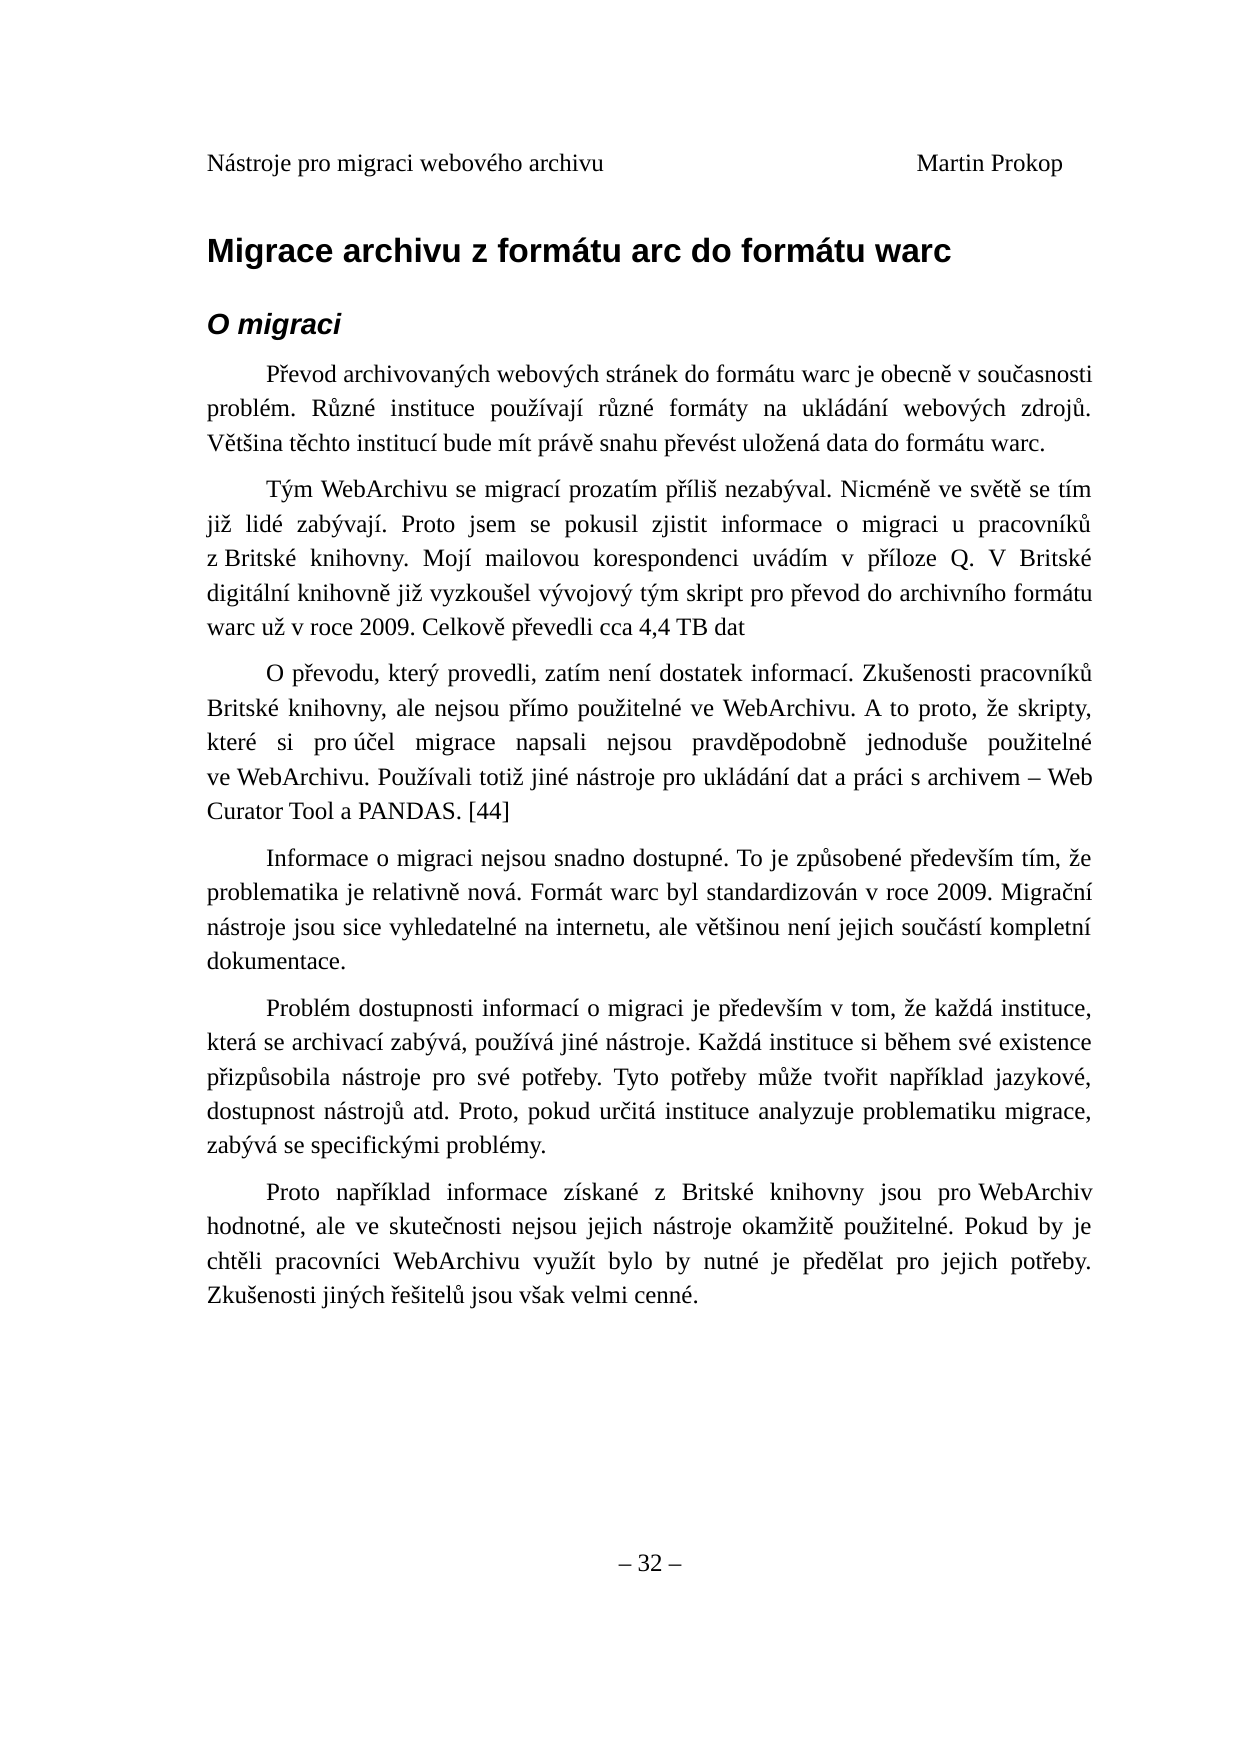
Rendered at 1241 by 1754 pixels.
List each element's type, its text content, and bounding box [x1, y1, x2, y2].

text Problém dostupnosti informací o migraci je především v tom, že každá instituce, která se archivací zabývá, používá jiné nástroje. Každá instituce si během své existence přizpůsobila nástroje pro své potřeby. Tyto potřeby může tvořit například jazykové, dostupnost nástrojů atd. Proto, pokud určitá instituce analyzuje problematiku migrace, zabývá se specifickými problémy. [207, 993, 1093, 1159]
text Proto například informace získané z Britské knihovny jsou pro WebArchiv hodnotné, ale ve skutečnosti nejsou jejich nástroje okamžitě použitelné. Pokud by je chtěli pracovníci WebArchivu využít bylo by nutné je předělat pro jejich potřeby. Zkušenosti jiných řešitelů jsou však velmi cenné. [207, 1177, 1093, 1309]
subtitle Migrace archivu z formátu arc do formátu warc [207, 231, 1093, 269]
subtitle O migraci [207, 307, 1093, 341]
text Tým WebArchivu se migrací prozatím příliš nezabýval. Nicméně ve světě se tím již lidé zabývají. Proto jsem se pokusil zjistit informace o migraci u pracovníků z Britské knihovny. Mojí mailovou korespondenci uvádím v příloze Q. V Britské digitální knihovně již vyzkoušel vývojový tým skript pro převod do archivního formátu warc už v roce 2009. Celkově převedli cca 4,4 TB dat [207, 474, 1093, 641]
text Informace o migraci nejsou snadno dostupné. To je způsobené především tím, že problematika je relativně nová. Formát warc byl standardizován v roce 2009. Migrační nástroje jsou sice vyhledatelné na internetu, ale většinou není jejich součástí kompletní dokumentace. [207, 843, 1093, 975]
text O převodu, který provedli, zatím není dostatek informací. Zkušenosti pracovníků Britské knihovny, ale nejsou přímo použitelné ve WebArchivu. A to proto, že skripty, které si pro účel migrace napsali nejsou pravděpodobně jednoduše použitelné ve WebArchivu. Používali totiž jiné nástroje pro ukládání dat a práci s archivem – Web Curator Tool a PANDAS. [44] [207, 658, 1093, 825]
text Převod archivovaných webových stránek do formátu warc je obecně v současnosti problém. Různé instituce používají různé formáty na ukládání webových zdrojů. Většina těchto institucí bude mít právě snahu převést uložená data do formátu warc. [207, 359, 1093, 457]
